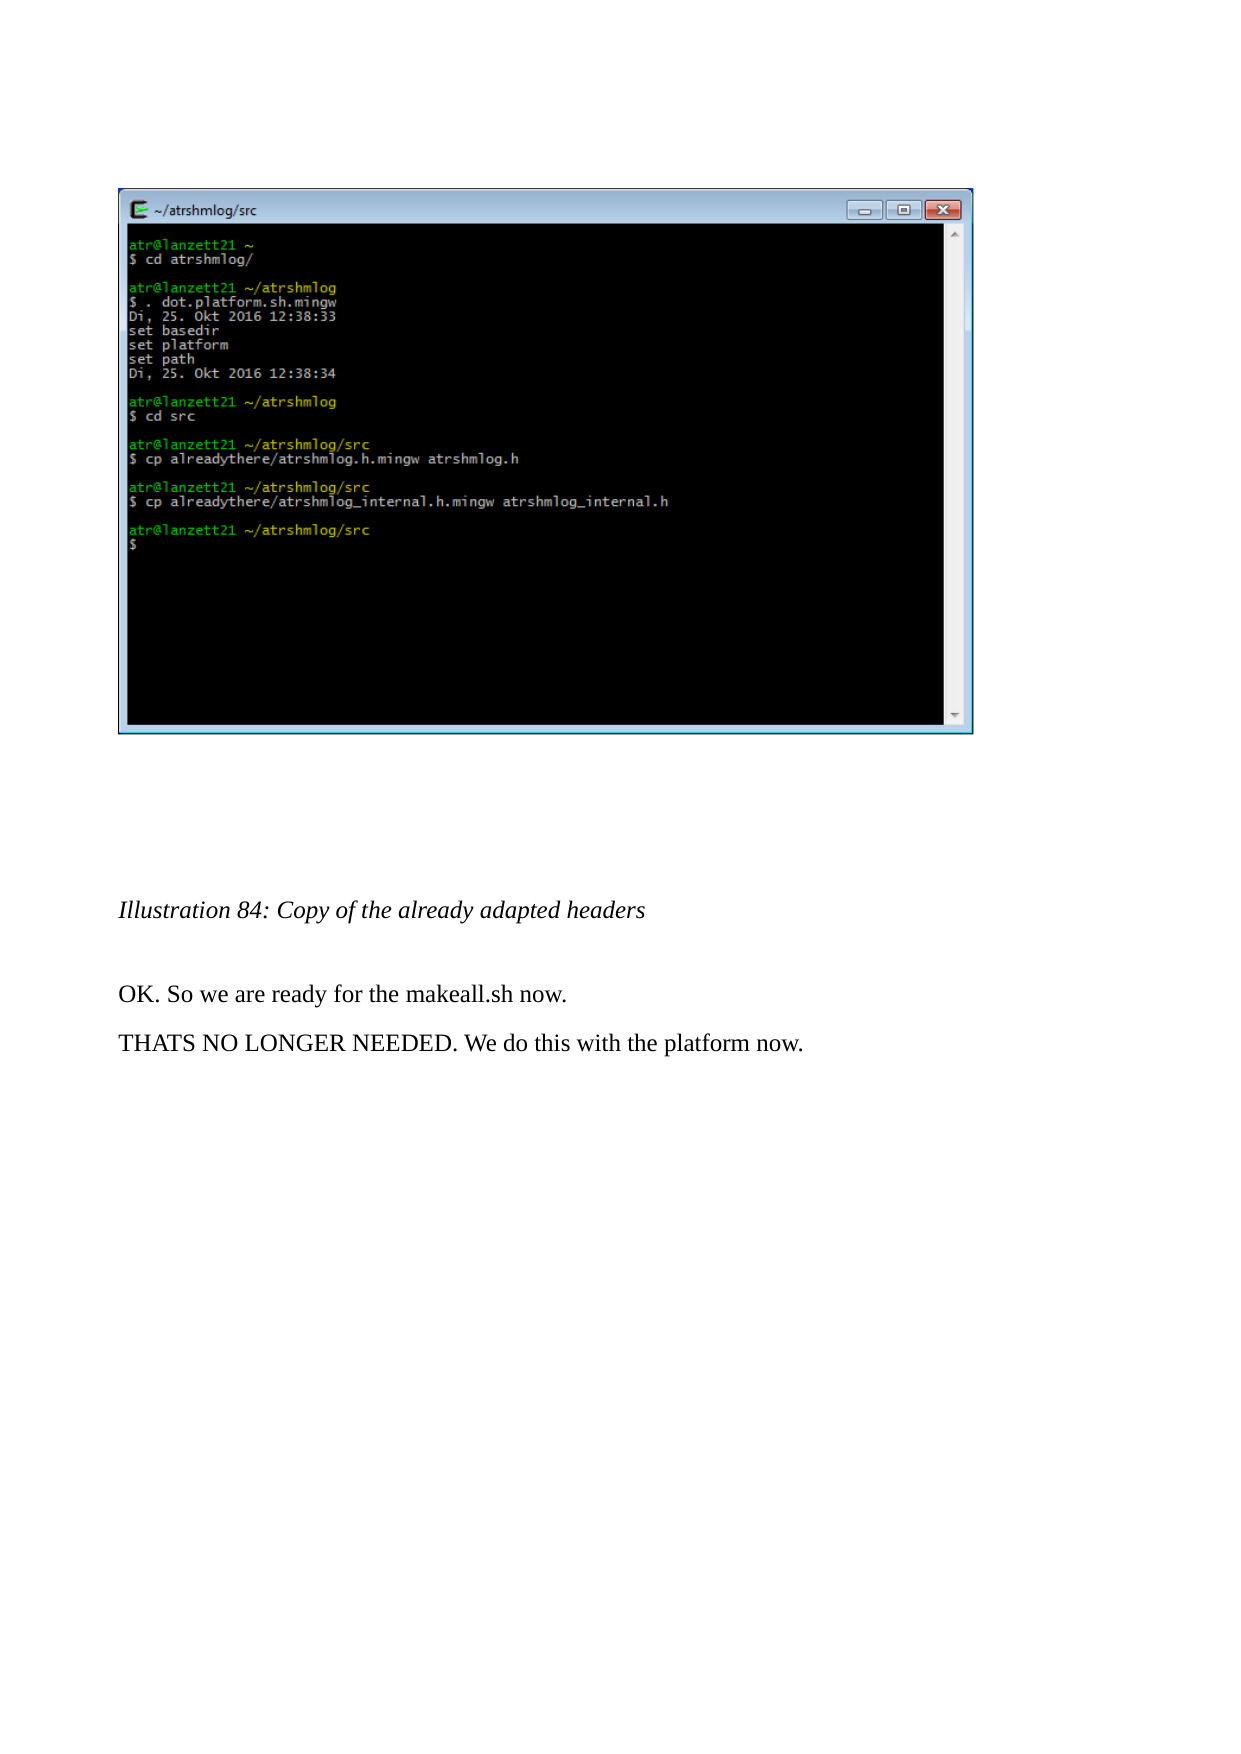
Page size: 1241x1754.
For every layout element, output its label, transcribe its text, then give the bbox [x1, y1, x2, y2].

text THATS NO LONGER NEEDED. We do this with the platform now. [118, 1028, 1122, 1057]
text Illustration 84: Copy of the already adapted headers [118, 896, 1122, 924]
text OK. So we are ready for the makeall.sh now. [118, 979, 1122, 1007]
picture [118, 188, 1123, 896]
